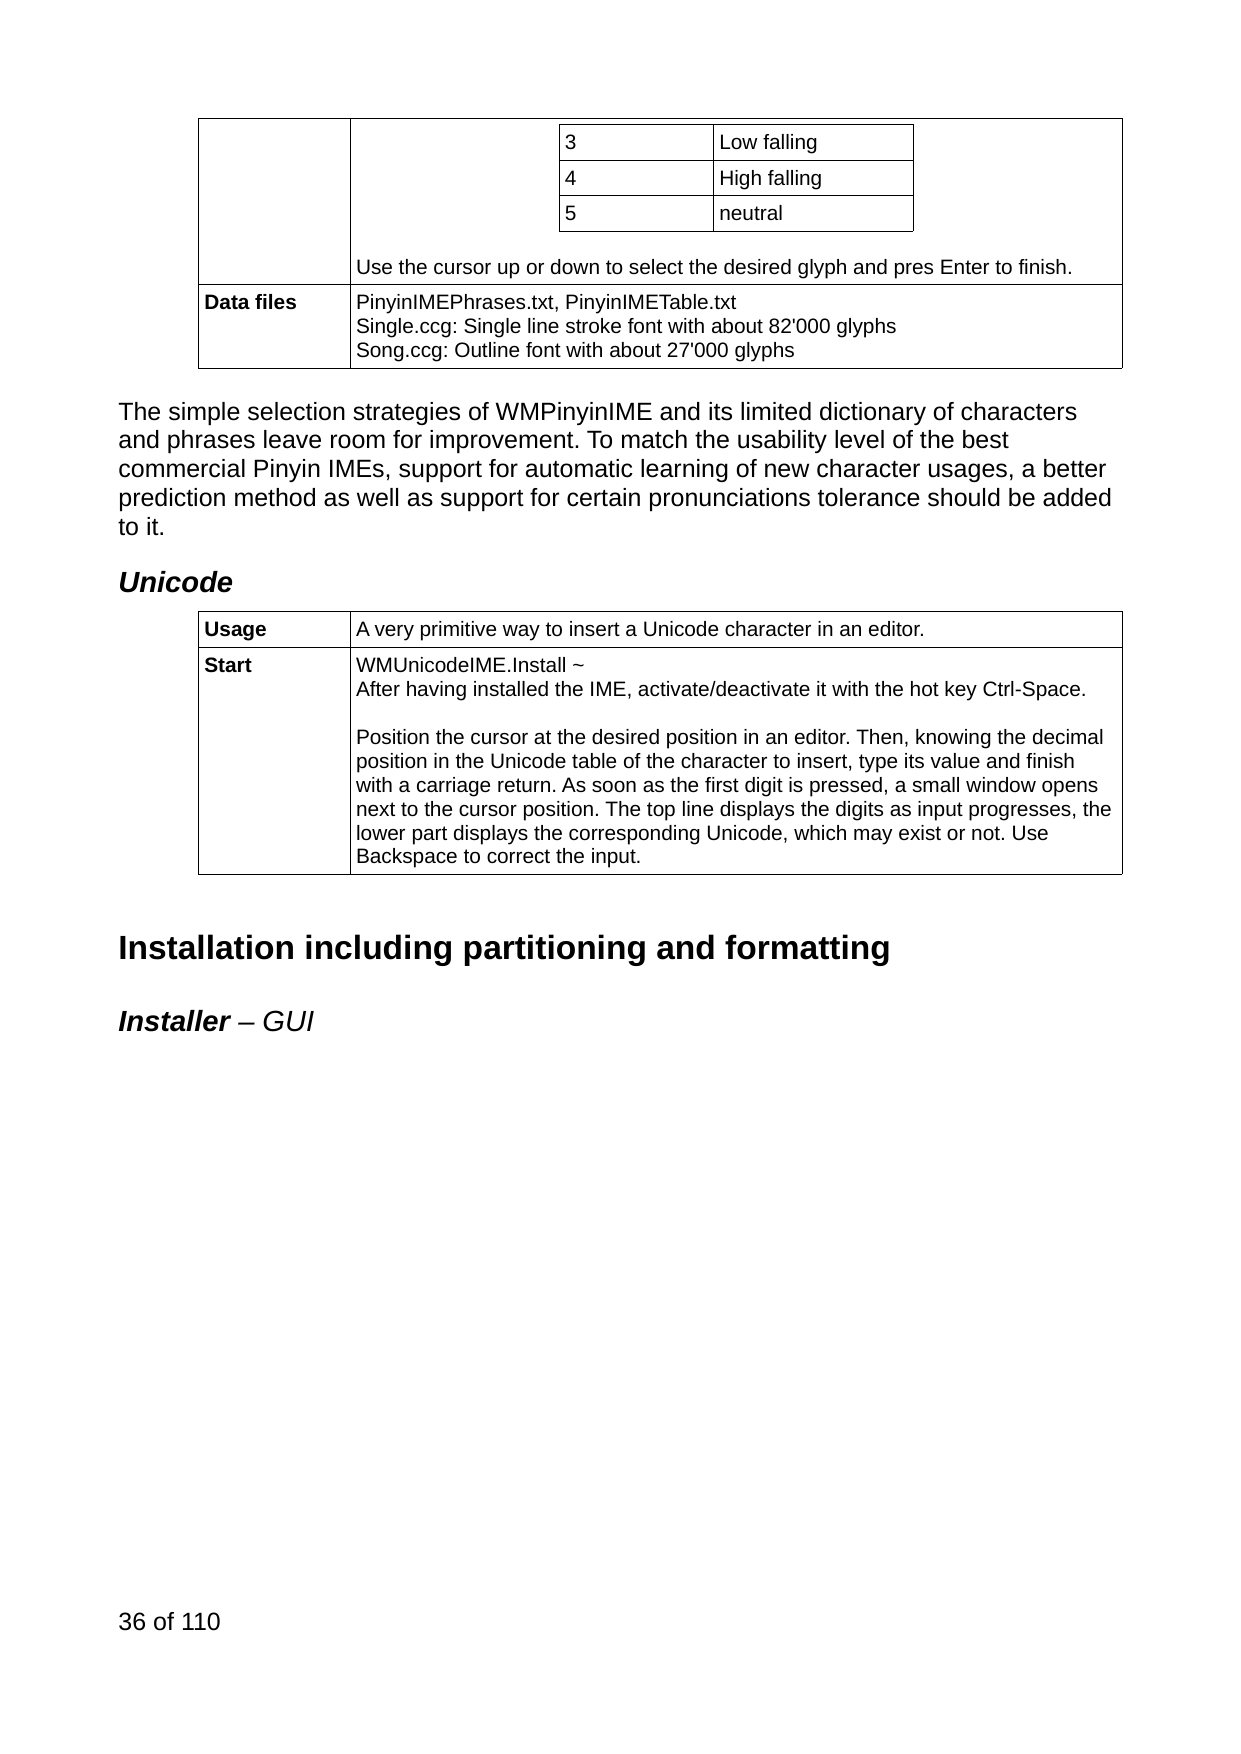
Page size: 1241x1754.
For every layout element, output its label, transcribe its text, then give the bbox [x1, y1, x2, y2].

table_cell [199, 119, 350, 284]
subtitle Installer – GUI [118, 1004, 1122, 1038]
table_cell Start [199, 648, 350, 874]
table_cell 3 [560, 125, 713, 159]
table_cell Low falling [714, 125, 913, 159]
table_cell PinyinIMEPhrases.txt, PinyinIMETable.txt Single.ccg: Single line stroke font with about 82'000 glyphs Song.ccg: Outline font with about 27'000 glyphs [351, 285, 1122, 368]
table_cell Use the cursor up or down to select the desired glyph and pres Enter to finish. [351, 119, 1122, 284]
text The simple selection strategies of WMPinyinIME and its limited dictionary of characters and phrases leave room for improvement. To match the usability level of the best commercial Pinyin IMEs, support for automatic learning of new character usages, a better prediction method as well as support for certain pronunciations tolerance should be added to it. [118, 397, 1122, 540]
table_header A very primitive way to insert a Unicode character in an editor. [351, 612, 1122, 647]
table_cell High falling [714, 161, 913, 195]
table_cell neutral [714, 196, 913, 231]
table_cell Data files [199, 285, 350, 368]
subtitle Unicode [118, 565, 1122, 599]
table_cell 4 [560, 161, 713, 195]
subtitle Installation including partitioning and formatting [118, 928, 1122, 967]
table_header Usage [199, 612, 350, 647]
table_cell WMUnicodeIME.Install ~ After having installed the IME, activate/deactivate it with the hot key Ctrl-Space. Position the cursor at the desired position in an editor. Then, knowing the decimal position in the Unicode table of the character to insert, type its value and finish with a carriage return. As soon as the first digit is pressed, a small window opens next to the cursor position. The top line displays the digits as input progresses, the lower part displays the corresponding Unicode, which may exist or not. Use Backspace to correct the input. [351, 648, 1122, 874]
table_cell 5 [560, 196, 713, 231]
